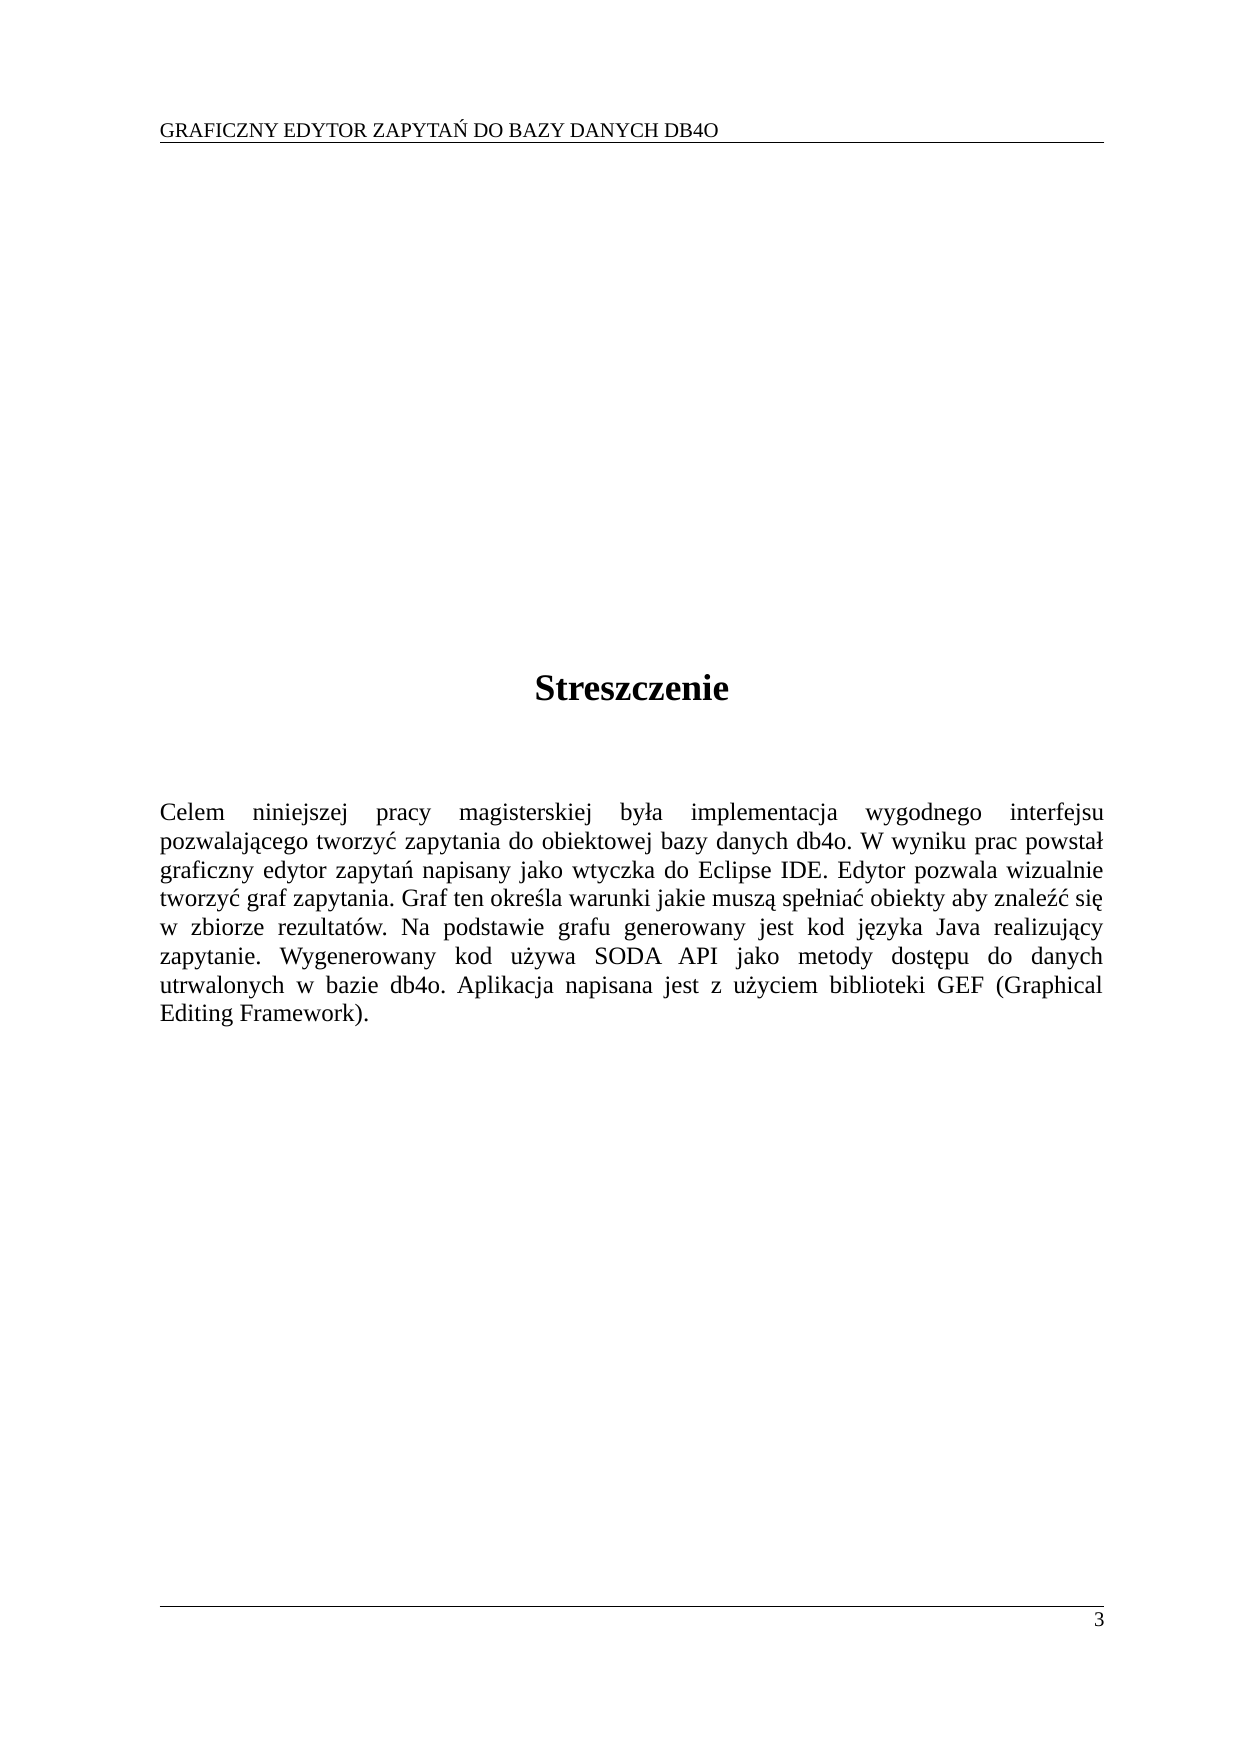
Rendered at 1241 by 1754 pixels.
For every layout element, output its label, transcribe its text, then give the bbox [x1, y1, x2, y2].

text Celem niniejszej pracy magisterskiej była implementacja wygodnego interfejsu pozwalającego tworzyć zapytania do obiektowej bazy danych db4o. W wyniku prac powstał graficzny edytor zapytań napisany jako wtyczka do Eclipse IDE. Edytor pozwala wizualnie tworzyć graf zapytania. Graf ten określa warunki jakie muszą spełniać obiekty aby znaleźć się w zbiorze rezultatów. Na podstawie grafu generowany jest kod języka Java realizujący zapytanie. Wygenerowany kod używa SODA API jako metody dostępu do danych utrwalonych w bazie db4o. Aplikacja napisana jest z użyciem biblioteki GEF (Graphical Editing Framework). [159, 797, 1104, 1027]
text Streszczenie [159, 666, 1104, 709]
